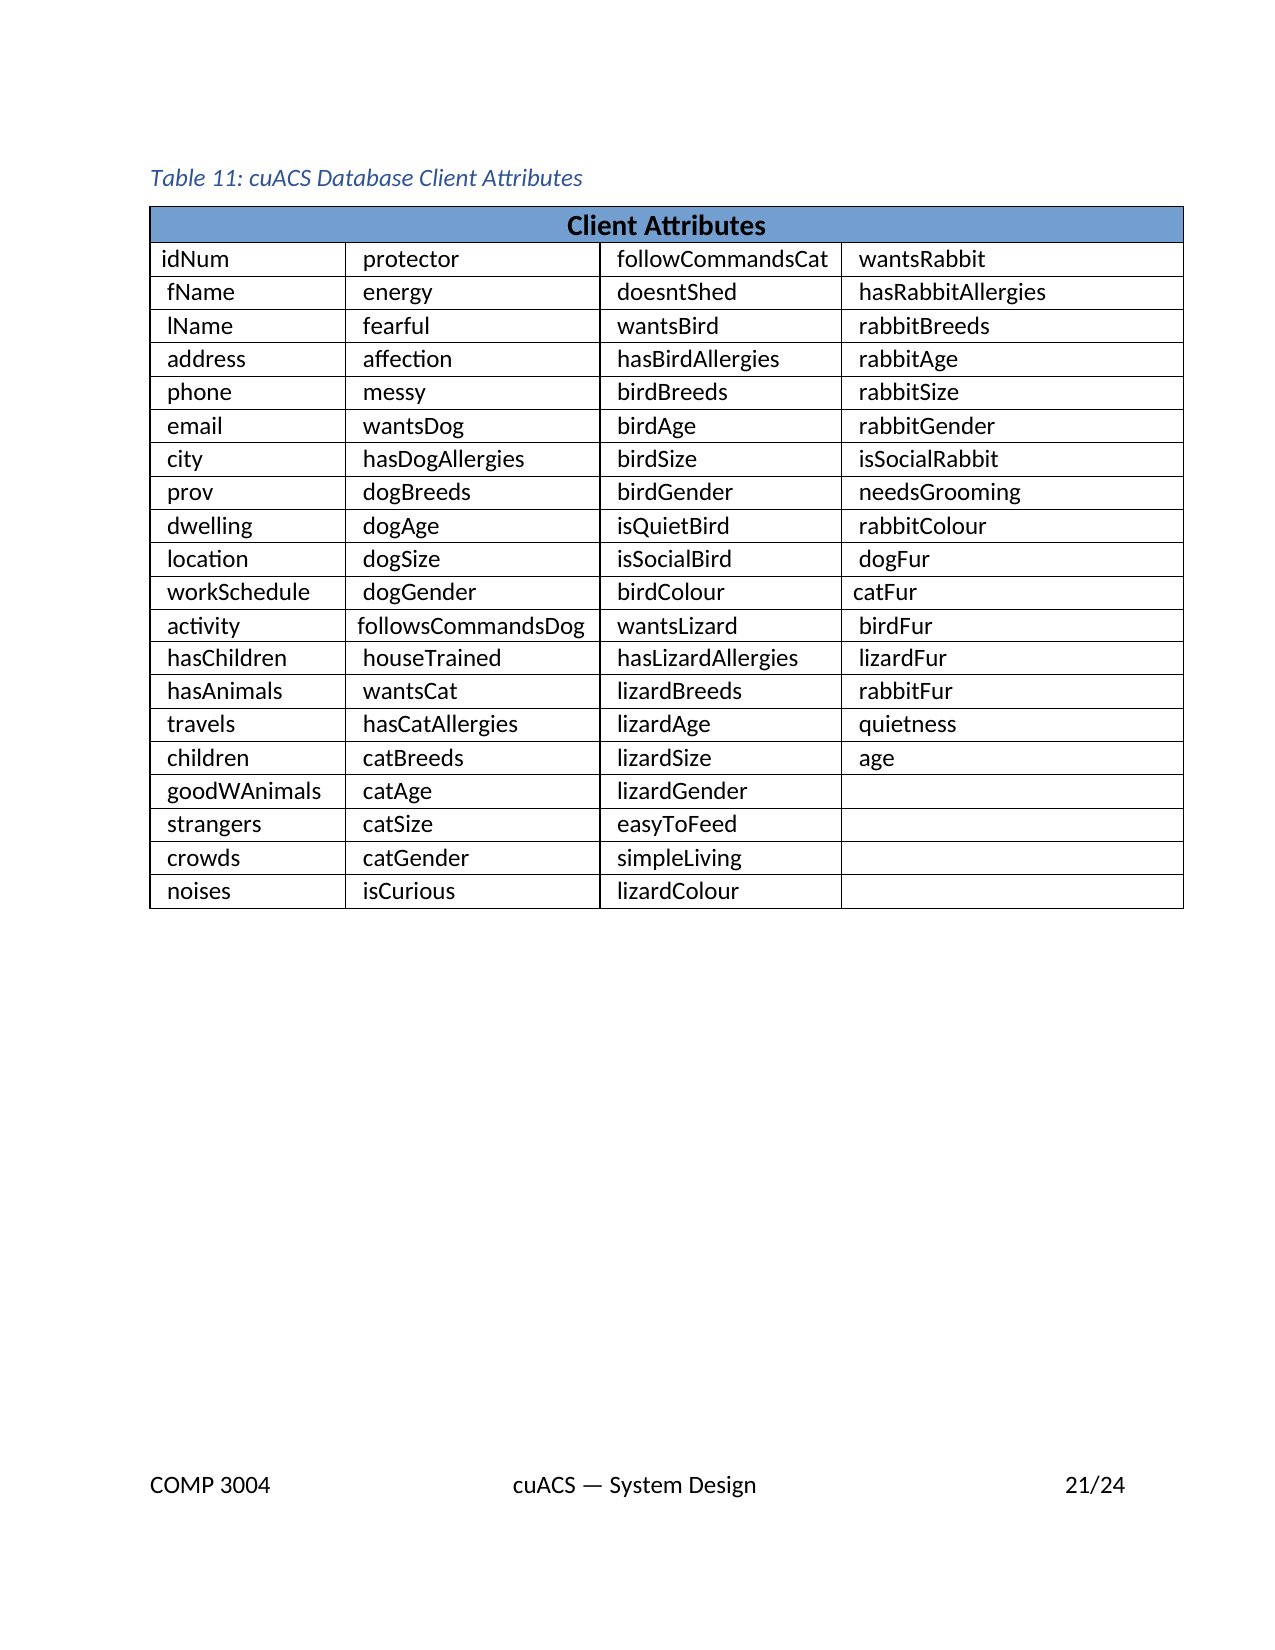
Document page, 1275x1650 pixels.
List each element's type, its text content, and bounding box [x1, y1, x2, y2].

table_cell activity [151, 610, 345, 641]
table_cell rabbitSize [842, 377, 1183, 409]
table_cell [842, 775, 1183, 807]
table_cell catAge [346, 775, 599, 807]
table_cell [842, 809, 1183, 841]
table_cell birdFur [842, 610, 1183, 641]
table_cell lizardColour [601, 875, 841, 907]
table_cell wantsBird [601, 310, 841, 342]
table_cell lName [151, 310, 345, 342]
table_cell workSchedule [151, 577, 345, 609]
table_cell rabbitColour [842, 510, 1183, 542]
table_cell lizardSize [601, 742, 841, 774]
table_cell followCommandsCat [601, 243, 841, 276]
table_cell birdGender [601, 477, 841, 509]
table_cell strangers [151, 809, 345, 841]
table_cell birdBreeds [601, 377, 841, 409]
table_cell followsCommandsDog [346, 610, 599, 641]
table_cell dogFur [842, 543, 1183, 576]
table_cell birdAge [601, 410, 841, 442]
table_cell rabbitBreeds [842, 310, 1183, 342]
table_cell lizardBreeds [601, 675, 841, 707]
table_cell age [842, 742, 1183, 774]
table_cell catBreeds [346, 742, 599, 774]
table_cell fName [151, 277, 345, 309]
table_cell needsGrooming [842, 477, 1183, 509]
table_cell catFur [842, 577, 1183, 609]
table_cell crowds [151, 842, 345, 874]
table_cell prov [151, 477, 345, 509]
table_header Client Attributes [151, 207, 1183, 242]
table_cell protector [346, 243, 599, 276]
table_cell wantsDog [346, 410, 599, 442]
table_cell rabbitGender [842, 410, 1183, 442]
table_cell location [151, 543, 345, 576]
table_cell dwelling [151, 510, 345, 542]
table_cell birdColour [601, 577, 841, 609]
table_cell email [151, 410, 345, 442]
table_cell hasAnimals [151, 675, 345, 707]
table_cell dogAge [346, 510, 599, 542]
table_cell catSize [346, 809, 599, 841]
table_cell city [151, 443, 345, 476]
table_cell wantsLizard [601, 610, 841, 641]
table_cell children [151, 742, 345, 774]
table_cell [842, 875, 1183, 907]
table_cell quietness [842, 709, 1183, 741]
table_cell isSocialRabbit [842, 443, 1183, 476]
table_cell fearful [346, 310, 599, 342]
table_cell rabbitAge [842, 343, 1183, 376]
table_cell dogBreeds [346, 477, 599, 509]
table_cell houseTrained [346, 642, 599, 674]
table_cell noises [151, 875, 345, 907]
table_cell [842, 842, 1183, 874]
table_cell isCurious [346, 875, 599, 907]
table_cell easyToFeed [601, 809, 841, 841]
table_cell doesntShed [601, 277, 841, 309]
table_cell travels [151, 709, 345, 741]
table_cell lizardAge [601, 709, 841, 741]
table_cell hasCatAllergies [346, 709, 599, 741]
table_cell dogSize [346, 543, 599, 576]
table_cell energy [346, 277, 599, 309]
table_cell catGender [346, 842, 599, 874]
table_cell hasRabbitAllergies [842, 277, 1183, 309]
table_cell lizardFur [842, 642, 1183, 674]
table_cell dogGender [346, 577, 599, 609]
table_cell wantsRabbit [842, 243, 1183, 276]
table_cell rabbitFur [842, 675, 1183, 707]
table_cell idNum [151, 243, 345, 276]
table_cell birdSize [601, 443, 841, 476]
table_cell hasChildren [151, 642, 345, 674]
table_cell lizardGender [601, 775, 841, 807]
table_cell messy [346, 377, 599, 409]
table_cell hasBirdAllergies [601, 343, 841, 376]
table_cell hasDogAllergies [346, 443, 599, 476]
table_cell isQuietBird [601, 510, 841, 542]
table_cell wantsCat [346, 675, 599, 707]
table_cell phone [151, 377, 345, 409]
table_cell affection [346, 343, 599, 376]
table_cell isSocialBird [601, 543, 841, 576]
table_cell hasLizardAllergies [601, 642, 841, 674]
table_cell goodWAnimals [151, 775, 345, 807]
text Table 11: cuACS Database Client Attributes [150, 162, 1125, 193]
table_cell address [151, 343, 345, 376]
table_cell simpleLiving [601, 842, 841, 874]
